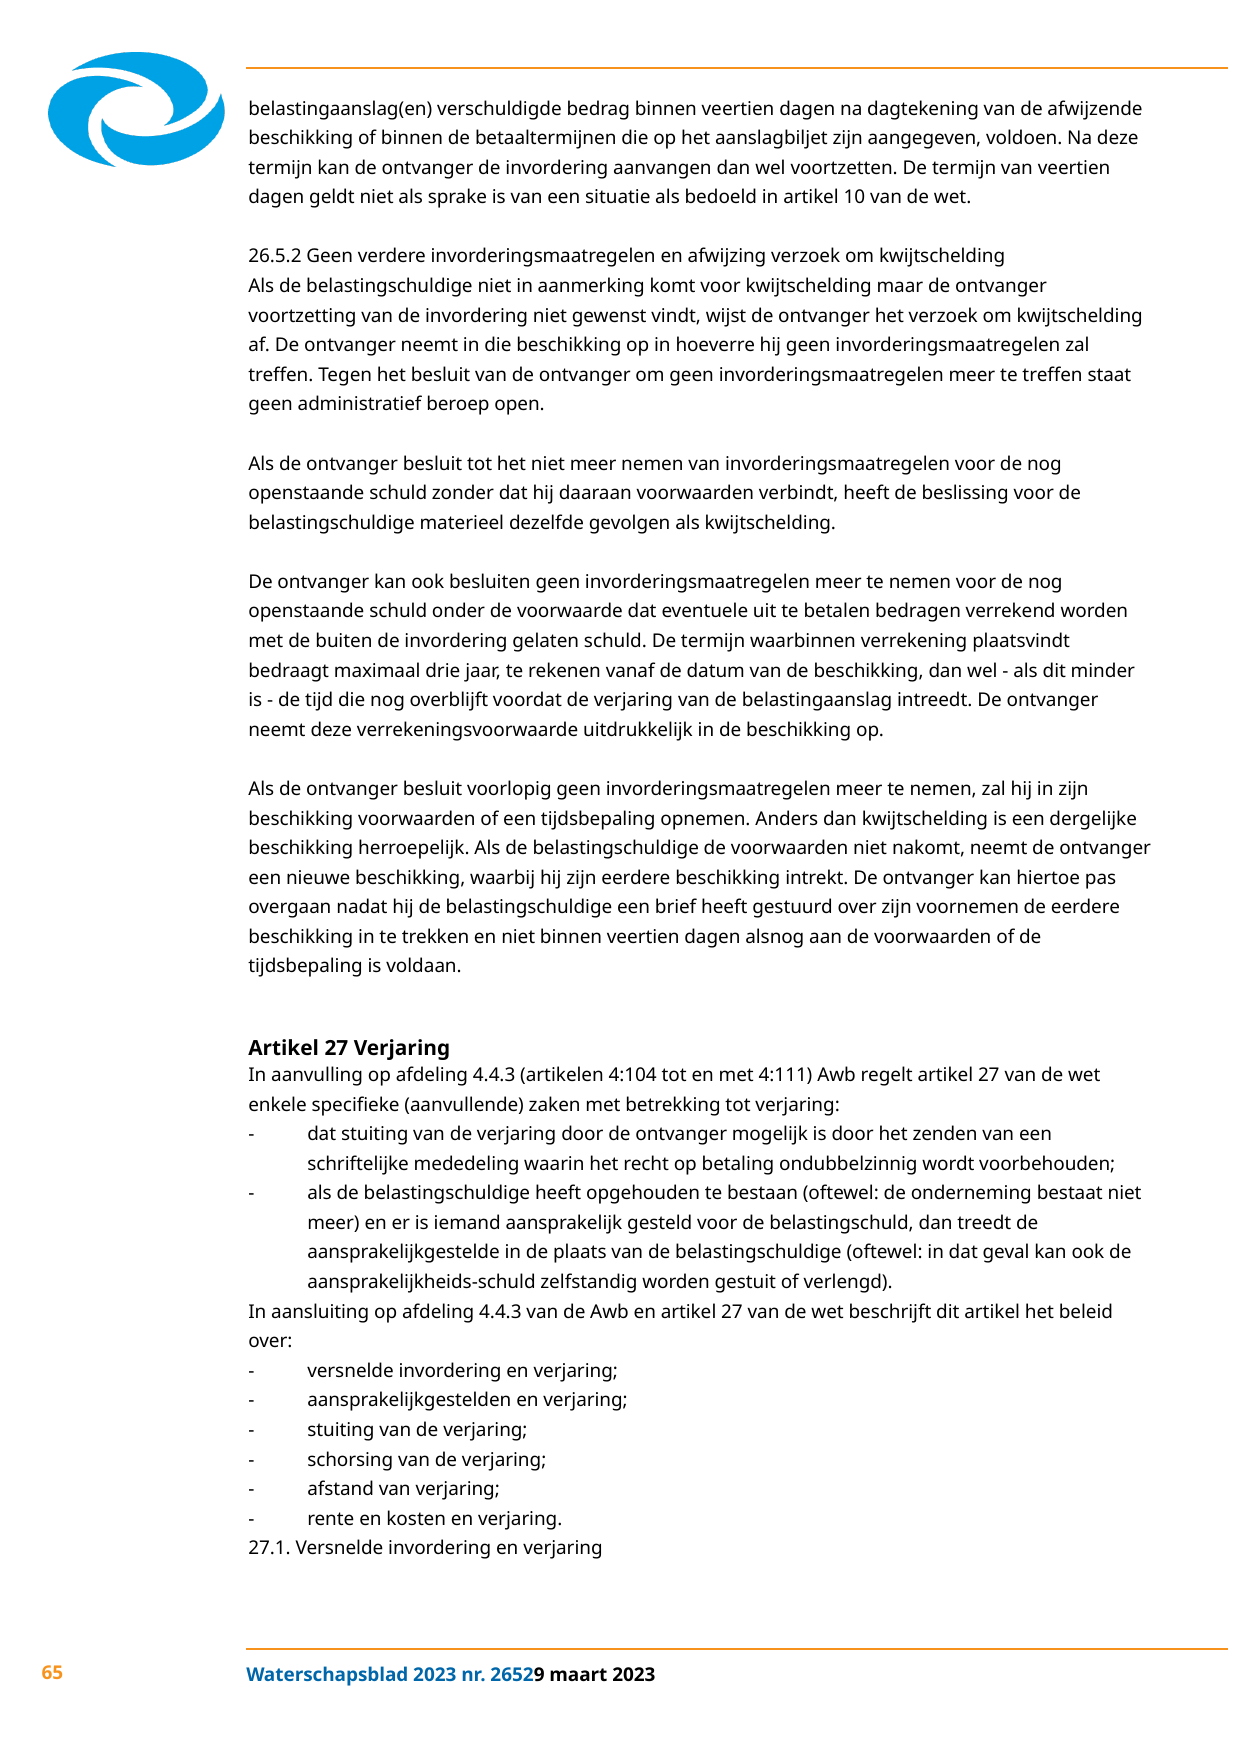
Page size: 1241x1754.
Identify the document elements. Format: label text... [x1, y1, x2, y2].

list afstand van verjaring; [248, 1475, 1152, 1501]
list rente en kosten en verjaring. [248, 1505, 1152, 1531]
text De ontvanger kan ook besluiten geen invorderingsmaatregelen meer te nemen voor de nog openstaande schuld onder de voorwaarde dat eventuele uit te betalen bedragen verrekend worden met de buiten de invordering gelaten schuld. De termijn waarbinnen verrekening plaatsvindt bedraagt maximaal drie jaar, te rekenen vanaf de datum van de beschikking, dan wel - als dit minder is - de tijd die nog overblijft voordat de verjaring van de belastingaanslag intreedt. De ontvanger neemt deze verrekeningsvoorwaarde uitdrukkelijk in de beschikking op. [248, 568, 1152, 742]
list aansprakelijkgestelden en verjaring; [248, 1387, 1152, 1412]
text Artikel 27 Verjaring [248, 1033, 1152, 1061]
text Als de ontvanger besluit voorlopig geen invorderingsmaatregelen meer te nemen, zal hij in zijn beschikking voorwaarden of een tijdsbepaling opnemen. Anders dan kwijtschelding is een dergelijke beschikking herroepelijk. Als de belastingschuldige de voorwaarden niet nakomt, neemt de ontvanger een nieuwe beschikking, waarbij hij zijn eerdere beschikking intrekt. De ontvanger kan hiertoe pas overgaan nadat hij de belastingschuldige een brief heeft gestuurd over zijn voornemen de eerdere beschikking in te trekken en niet binnen veertien dagen alsnog aan de voorwaarden of de tijdsbepaling is voldaan. [248, 775, 1152, 978]
text In aanvulling op afdeling 4.4.3 (artikelen 4:104 tot en met 4:111) Awb regelt artikel 27 van de wet enkele specifieke (aanvullende) zaken met betrekking tot verjaring: [248, 1061, 1152, 1116]
text Als de belastingschuldige niet in aanmerking komt voor kwijtschelding maar de ontvanger voortzetting van de invordering niet gewenst vindt, wijst de ontvanger het verzoek om kwijtschelding af. De ontvanger neemt in die beschikking op in hoeverre hij geen invorderingsmaatregelen zal treffen. Tegen het besluit van de ontvanger om geen invorderingsmaatregelen meer te treffen staat geen administratief beroep open. [248, 272, 1152, 416]
text In aansluiting op afdeling 4.4.3 van de Awb en artikel 27 van de wet beschrijft dit artikel het beleid over: [248, 1298, 1152, 1353]
text 27.1. Versnelde invordering en verjaring [248, 1534, 1152, 1560]
text 26.5.2 Geen verdere invorderingsmaatregelen en afwijzing verzoek om kwijtschelding [248, 243, 1152, 268]
list stuiting van de verjaring; [248, 1416, 1152, 1442]
text belastingaanslag(en) verschuldigde bedrag binnen veertien dagen na dagtekening van de afwijzende beschikking of binnen de betaaltermijnen die op het aanslagbiljet zijn aangegeven, voldoen. Na deze termijn kan de ontvanger de invordering aanvangen dan wel voortzetten. De termijn van veertien dagen geldt niet als sprake is van een situatie als bedoeld in artikel 10 van de wet. [248, 95, 1152, 209]
picture [41, 47, 231, 172]
list als de belastingschuldige heeft opgehouden te bestaan (oftewel: de onderneming bestaat niet meer) en er is iemand aansprakelijk gesteld voor de belastingschuld, dan treedt de aansprakelijkgestelde in de plaats van de belastingschuldige (oftewel: in dat geval kan ook de aansprakelijkheids-schuld zelfstandig worden gestuit of verlengd). [248, 1179, 1152, 1294]
list schorsing van de verjaring; [248, 1446, 1152, 1471]
list versnelde invordering en verjaring; [248, 1357, 1152, 1383]
text Als de ontvanger besluit tot het niet meer nemen van invorderingsmaatregelen voor de nog openstaande schuld zonder dat hij daaraan voorwaarden verbindt, heeft de beslissing voor de belastingschuldige materieel dezelfde gevolgen als kwijtschelding. [248, 450, 1152, 535]
list dat stuiting van de verjaring door de ontvanger mogelijk is door het zenden van een schriftelijke mededeling waarin het recht op betaling ondubbelzinnig wordt voorbehouden; [248, 1120, 1152, 1176]
